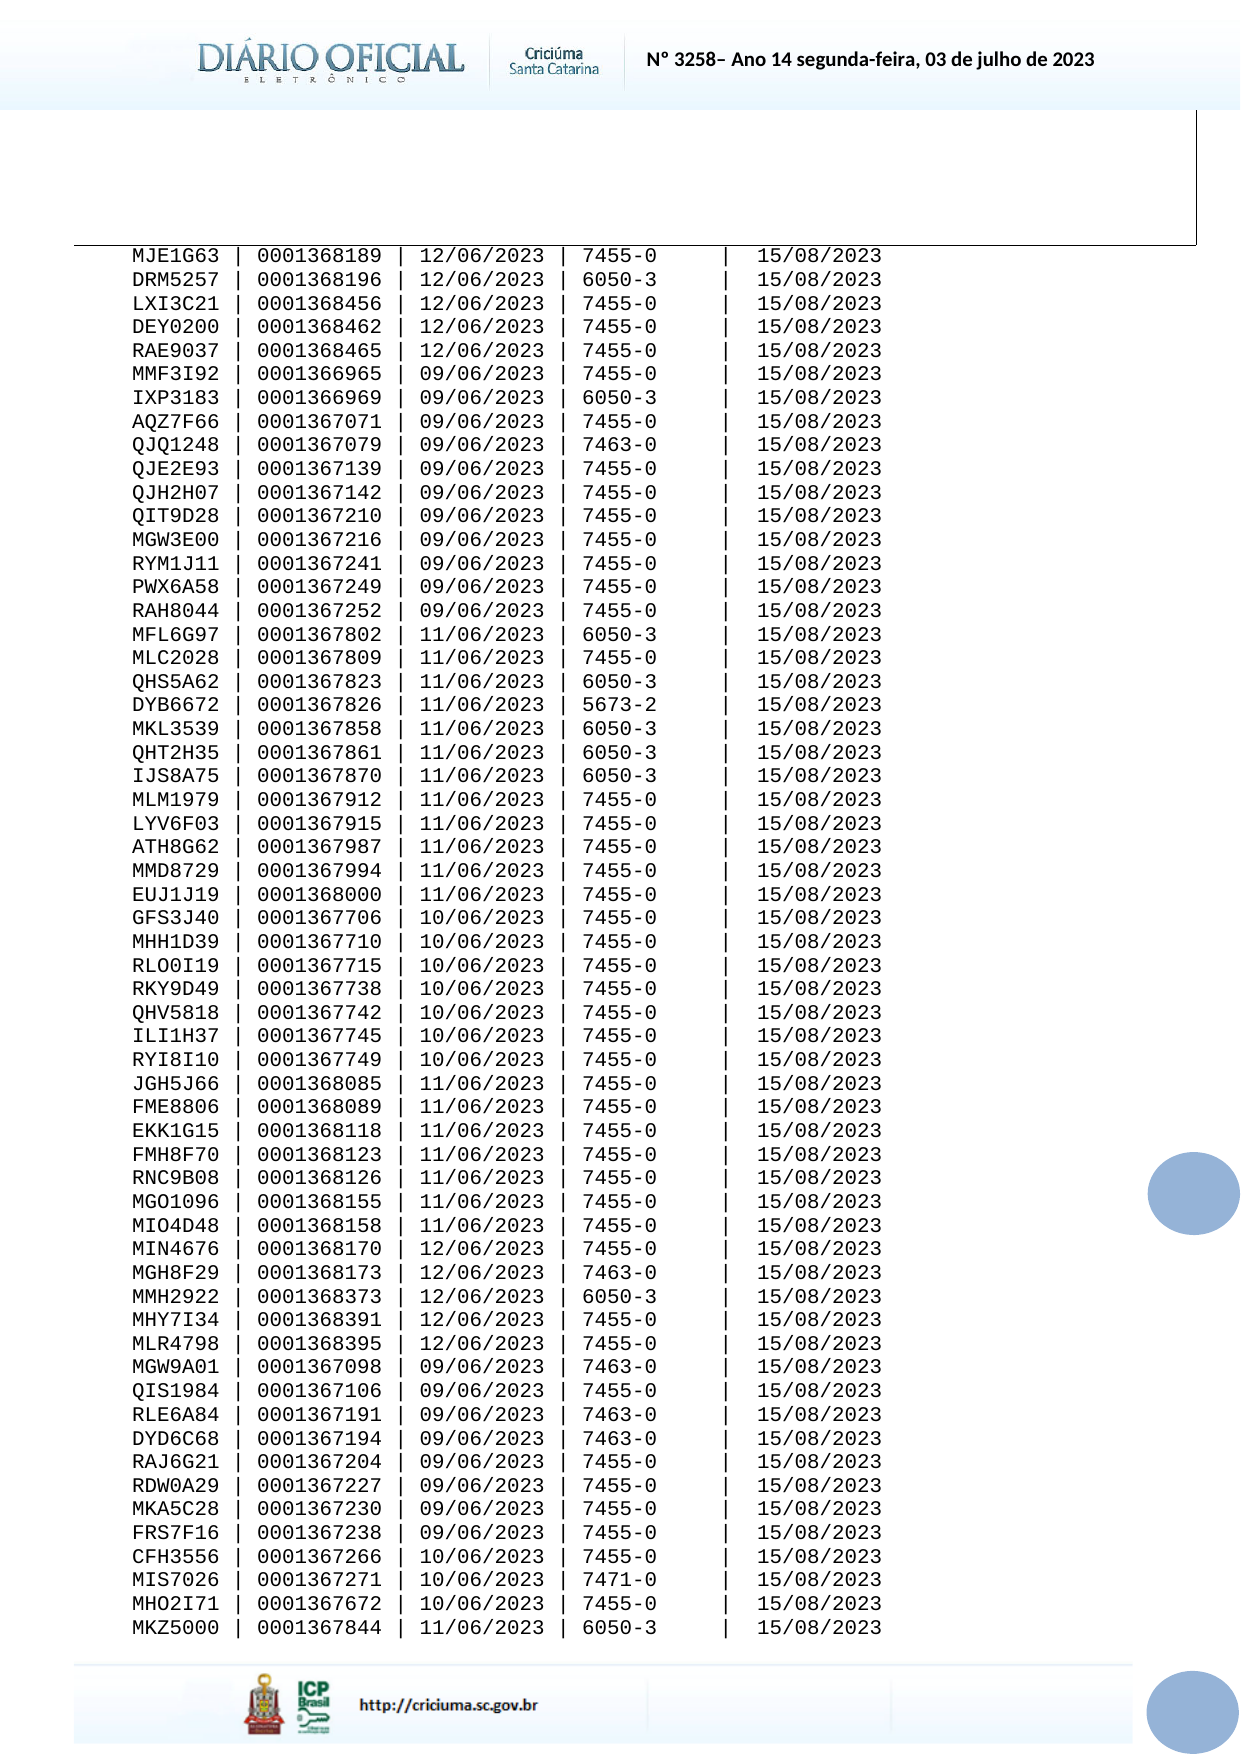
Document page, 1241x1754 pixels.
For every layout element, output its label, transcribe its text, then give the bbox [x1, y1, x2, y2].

text RAH8044 | 0001367252 | 09/06/2023 | 7455-0 | 15/08/2023 [44, 600, 1196, 623]
text IXP3183 | 0001366969 | 09/06/2023 | 6050-3 | 15/08/2023 [44, 387, 1196, 411]
text ILI1H37 | 0001367745 | 10/06/2023 | 7455-0 | 15/08/2023 [44, 1026, 1196, 1049]
text EUJ1J19 | 0001368000 | 11/06/2023 | 7455-0 | 15/08/2023 [44, 884, 1196, 907]
text MIN4676 | 0001368170 | 12/06/2023 | 7455-0 | 15/08/2023 [44, 1238, 1196, 1262]
text RYI8I10 | 0001367749 | 10/06/2023 | 7455-0 | 15/08/2023 [44, 1049, 1196, 1073]
text MGW3E00 | 0001367216 | 09/06/2023 | 7455-0 | 15/08/2023 [44, 529, 1196, 553]
text MJE1G63 | 0001368189 | 12/06/2023 | 7455-0 | 15/08/2023 [44, 245, 1196, 269]
text MHH1D39 | 0001367710 | 10/06/2023 | 7455-0 | 15/08/2023 [44, 931, 1196, 954]
text MGH8F29 | 0001368173 | 12/06/2023 | 7463-0 | 15/08/2023 [44, 1262, 1196, 1286]
text MIO4D48 | 0001368158 | 11/06/2023 | 7455-0 | 15/08/2023 [44, 1215, 1196, 1238]
text MFL6G97 | 0001367802 | 11/06/2023 | 6050-3 | 15/08/2023 [44, 623, 1196, 647]
text QIT9D28 | 0001367210 | 09/06/2023 | 7455-0 | 15/08/2023 [44, 505, 1196, 529]
text MHY7I34 | 0001368391 | 12/06/2023 | 7455-0 | 15/08/2023 [44, 1309, 1196, 1333]
text MLM1979 | 0001367912 | 11/06/2023 | 7455-0 | 15/08/2023 [44, 789, 1196, 813]
text QJQ1248 | 0001367079 | 09/06/2023 | 7463-0 | 15/08/2023 [44, 434, 1196, 458]
text PWX6A58 | 0001367249 | 09/06/2023 | 7455-0 | 15/08/2023 [44, 576, 1196, 600]
text RAE9037 | 0001368465 | 12/06/2023 | 7455-0 | 15/08/2023 [44, 340, 1196, 363]
text FRS7F16 | 0001367238 | 09/06/2023 | 7455-0 | 15/08/2023 [44, 1522, 1196, 1546]
text GFS3J40 | 0001367706 | 10/06/2023 | 7455-0 | 15/08/2023 [44, 907, 1196, 931]
text EKK1G15 | 0001368118 | 11/06/2023 | 7455-0 | 15/08/2023 [44, 1120, 1196, 1144]
text MHO2I71 | 0001367672 | 10/06/2023 | 7455-0 | 15/08/2023 [44, 1593, 1196, 1617]
text MMD8729 | 0001367994 | 11/06/2023 | 7455-0 | 15/08/2023 [44, 860, 1196, 884]
text RLE6A84 | 0001367191 | 09/06/2023 | 7463-0 | 15/08/2023 [44, 1404, 1196, 1427]
text QHV5818 | 0001367742 | 10/06/2023 | 7455-0 | 15/08/2023 [44, 1002, 1196, 1026]
text DYB6672 | 0001367826 | 11/06/2023 | 5673-2 | 15/08/2023 [44, 694, 1196, 718]
text RAJ6G21 | 0001367204 | 09/06/2023 | 7455-0 | 15/08/2023 [44, 1451, 1196, 1475]
text JGH5J66 | 0001368085 | 11/06/2023 | 7455-0 | 15/08/2023 [44, 1073, 1196, 1096]
text DRM5257 | 0001368196 | 12/06/2023 | 6050-3 | 15/08/2023 [44, 269, 1196, 292]
text MLR4798 | 0001368395 | 12/06/2023 | 7455-0 | 15/08/2023 [44, 1333, 1196, 1357]
text RNC9B08 | 0001368126 | 11/06/2023 | 7455-0 | 15/08/2023 [44, 1167, 1157, 1191]
text MGW9A01 | 0001367098 | 09/06/2023 | 7463-0 | 15/08/2023 [44, 1357, 1196, 1380]
text QJH2H07 | 0001367142 | 09/06/2023 | 7455-0 | 15/08/2023 [44, 482, 1196, 505]
text QHS5A62 | 0001367823 | 11/06/2023 | 6050-3 | 15/08/2023 [44, 671, 1196, 694]
text MKL3539 | 0001367858 | 11/06/2023 | 6050-3 | 15/08/2023 [44, 718, 1196, 742]
text ATH8G62 | 0001367987 | 11/06/2023 | 7455-0 | 15/08/2023 [44, 836, 1196, 860]
text DYD6C68 | 0001367194 | 09/06/2023 | 7463-0 | 15/08/2023 [44, 1427, 1196, 1451]
text MIS7026 | 0001367271 | 10/06/2023 | 7471-0 | 15/08/2023 [44, 1569, 1196, 1593]
text AQZ7F66 | 0001367071 | 09/06/2023 | 7455-0 | 15/08/2023 [44, 411, 1196, 434]
text RKY9D49 | 0001367738 | 10/06/2023 | 7455-0 | 15/08/2023 [44, 978, 1196, 1002]
text MKZ5000 | 0001367844 | 11/06/2023 | 6050-3 | 15/08/2023 [44, 1617, 1196, 1640]
text CFH3556 | 0001367266 | 10/06/2023 | 7455-0 | 15/08/2023 [44, 1546, 1196, 1569]
text QHT2H35 | 0001367861 | 11/06/2023 | 6050-3 | 15/08/2023 [44, 742, 1196, 765]
text IJS8A75 | 0001367870 | 11/06/2023 | 6050-3 | 15/08/2023 [44, 765, 1196, 789]
text RLO0I19 | 0001367715 | 10/06/2023 | 7455-0 | 15/08/2023 [44, 954, 1196, 978]
text RYM1J11 | 0001367241 | 09/06/2023 | 7455-0 | 15/08/2023 [44, 553, 1196, 576]
text QJE2E93 | 0001367139 | 09/06/2023 | 7455-0 | 15/08/2023 [44, 458, 1196, 482]
text DEY0200 | 0001368462 | 12/06/2023 | 7455-0 | 15/08/2023 [44, 316, 1196, 340]
text MLC2028 | 0001367809 | 11/06/2023 | 7455-0 | 15/08/2023 [44, 647, 1196, 671]
text MMH2922 | 0001368373 | 12/06/2023 | 6050-3 | 15/08/2023 [44, 1286, 1196, 1309]
text LYV6F03 | 0001367915 | 11/06/2023 | 7455-0 | 15/08/2023 [44, 813, 1196, 836]
text FME8806 | 0001368089 | 11/06/2023 | 7455-0 | 15/08/2023 [44, 1096, 1196, 1120]
text FMH8F70 | 0001368123 | 11/06/2023 | 7455-0 | 15/08/2023 [44, 1144, 1196, 1167]
text QIS1984 | 0001367106 | 09/06/2023 | 7455-0 | 15/08/2023 [44, 1380, 1196, 1404]
text RDW0A29 | 0001367227 | 09/06/2023 | 7455-0 | 15/08/2023 [44, 1475, 1196, 1498]
text MGO1096 | 0001368155 | 11/06/2023 | 7455-0 | 15/08/2023 [44, 1191, 1153, 1215]
text MKA5C28 | 0001367230 | 09/06/2023 | 7455-0 | 15/08/2023 [44, 1498, 1196, 1522]
text MMF3I92 | 0001366965 | 09/06/2023 | 7455-0 | 15/08/2023 [44, 363, 1196, 387]
text LXI3C21 | 0001368456 | 12/06/2023 | 7455-0 | 15/08/2023 [44, 292, 1196, 316]
